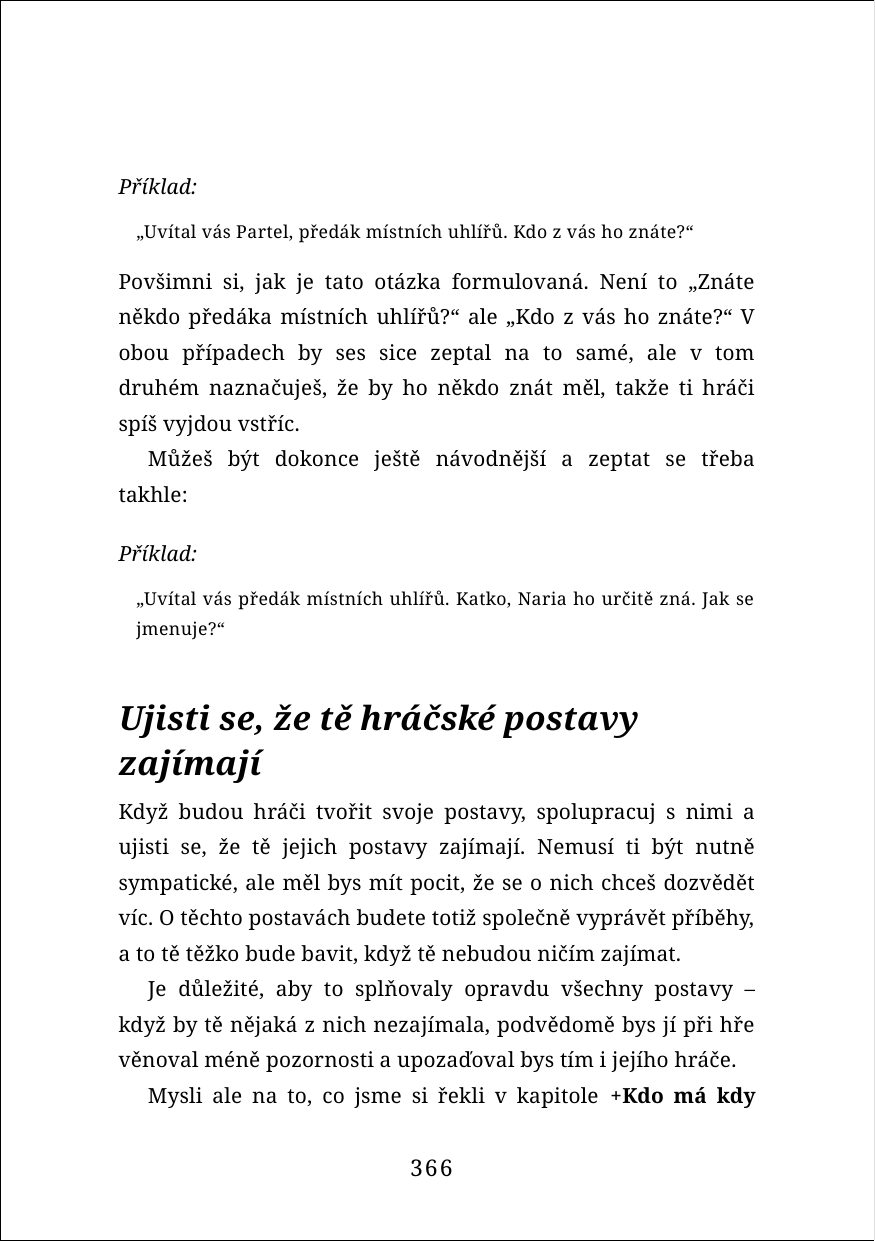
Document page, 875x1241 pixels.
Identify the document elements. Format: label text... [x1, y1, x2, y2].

text Povšimni si, jak je tato otázka formulovaná. Není to „Znáte někdo předáka místních uhlířů?“ ale „Kdo z vás ho znáte?“ V obou případech by ses sice zeptal na to samé, ale v tom druhém naznačuješ, že by ho někdo znát měl, takže ti hráči spíš vyjdou vstříc. Můžeš být dokonce ještě návodnější a zeptat se třeba takhle: [118, 267, 756, 508]
text Když budou hráči tvořit svoje postavy, spolupracuj s nimi a ujisti se, že tě jejich postavy zajímají. Nemusí ti být nutně sympatické, ale měl bys mít pocit, že se o nich chceš dozvědět víc. O těchto postavách budete totiž společně vyprávět příběhy, a to tě těžko bude bavit, když tě nebudou ničím zajímat. Je důležité, aby to splňovaly opravdu všechny postavy – když by tě nějaká z nich nezajímala, podvědomě bys jí při hře věnoval méně pozornosti a upozaďoval bys tím i jejího hráče. Mysli ale na to, co jsme si řekli v kapitole +Kdo má kdy [118, 797, 756, 1109]
text „Uvítal vás předák místních uhlířů. Katko, Naria ho určitě zná. Jak se jmenuje?“ [136, 587, 756, 641]
subtitle Ujisti se, že tě hráčské postavy zajímají [118, 694, 756, 785]
text Příklad: [118, 539, 756, 568]
text „Uvítal vás Partel, předák místních uhlířů. Kdo z vás ho znáte?“ [136, 219, 756, 243]
text Příklad: [118, 172, 756, 200]
